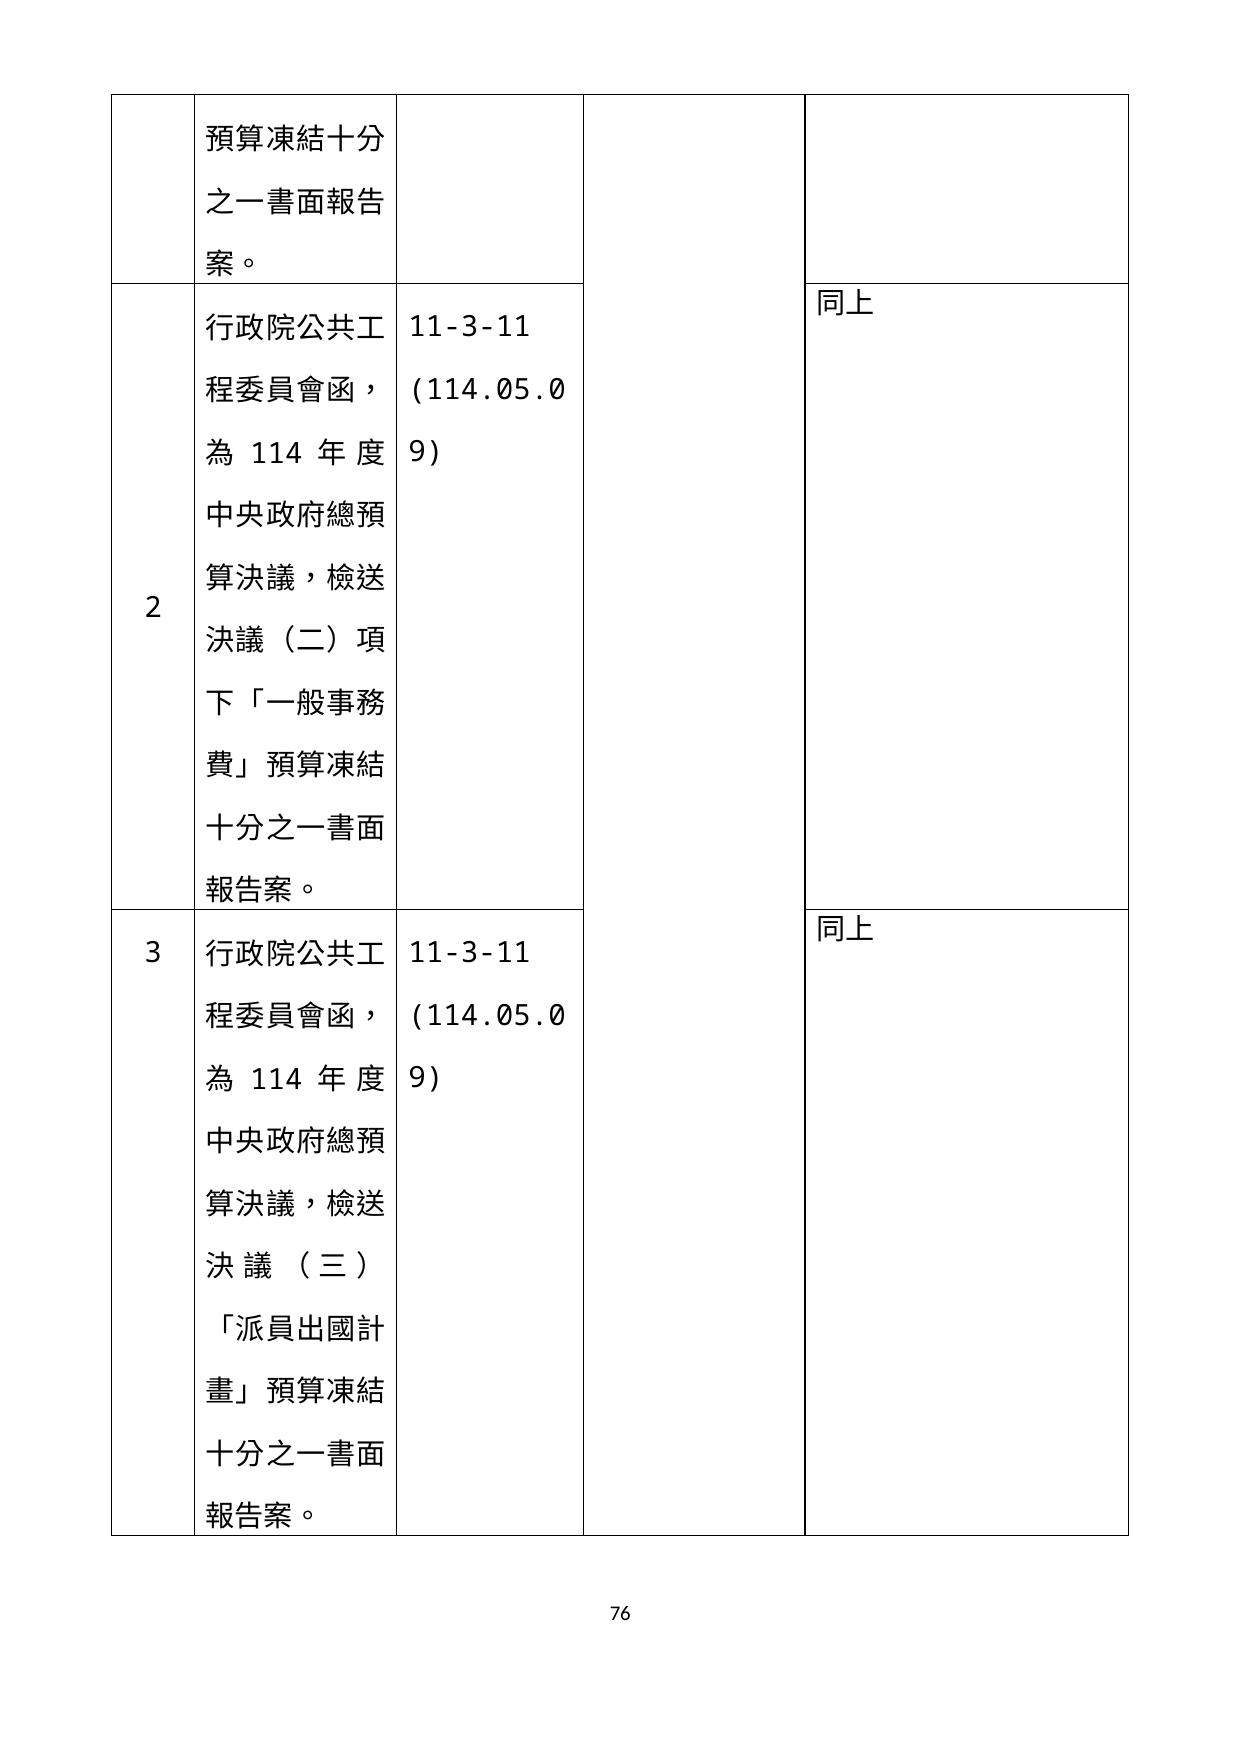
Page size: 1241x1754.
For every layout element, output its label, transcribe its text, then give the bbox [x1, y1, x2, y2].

table_cell [397, 95, 583, 283]
table_cell [112, 95, 194, 283]
table_cell 11-3-11 (114.05.09) [397, 284, 583, 909]
table_cell 11-3-11 (114.05.09) [397, 910, 583, 1535]
table_cell 同上 [806, 284, 1128, 909]
table_cell 行政院公共工程委員會函，為114年度中央政府總預算決議，檢送決議（二）項下「一般事務費」預算凍結十分之一書面報告案。 [195, 284, 396, 909]
table_cell 2 [112, 284, 194, 909]
table_cell 預算凍結十分之一書面報告案。 [195, 95, 396, 283]
table_cell [806, 95, 1128, 283]
table_cell 3 [112, 910, 194, 1535]
table_cell 同上 [806, 910, 1128, 1535]
table_cell [584, 95, 804, 1535]
table_cell 行政院公共工程委員會函，為114年度中央政府總預算決議，檢送決議（三）「派員出國計畫」預算凍結十分之一書面報告案。 [195, 910, 396, 1535]
